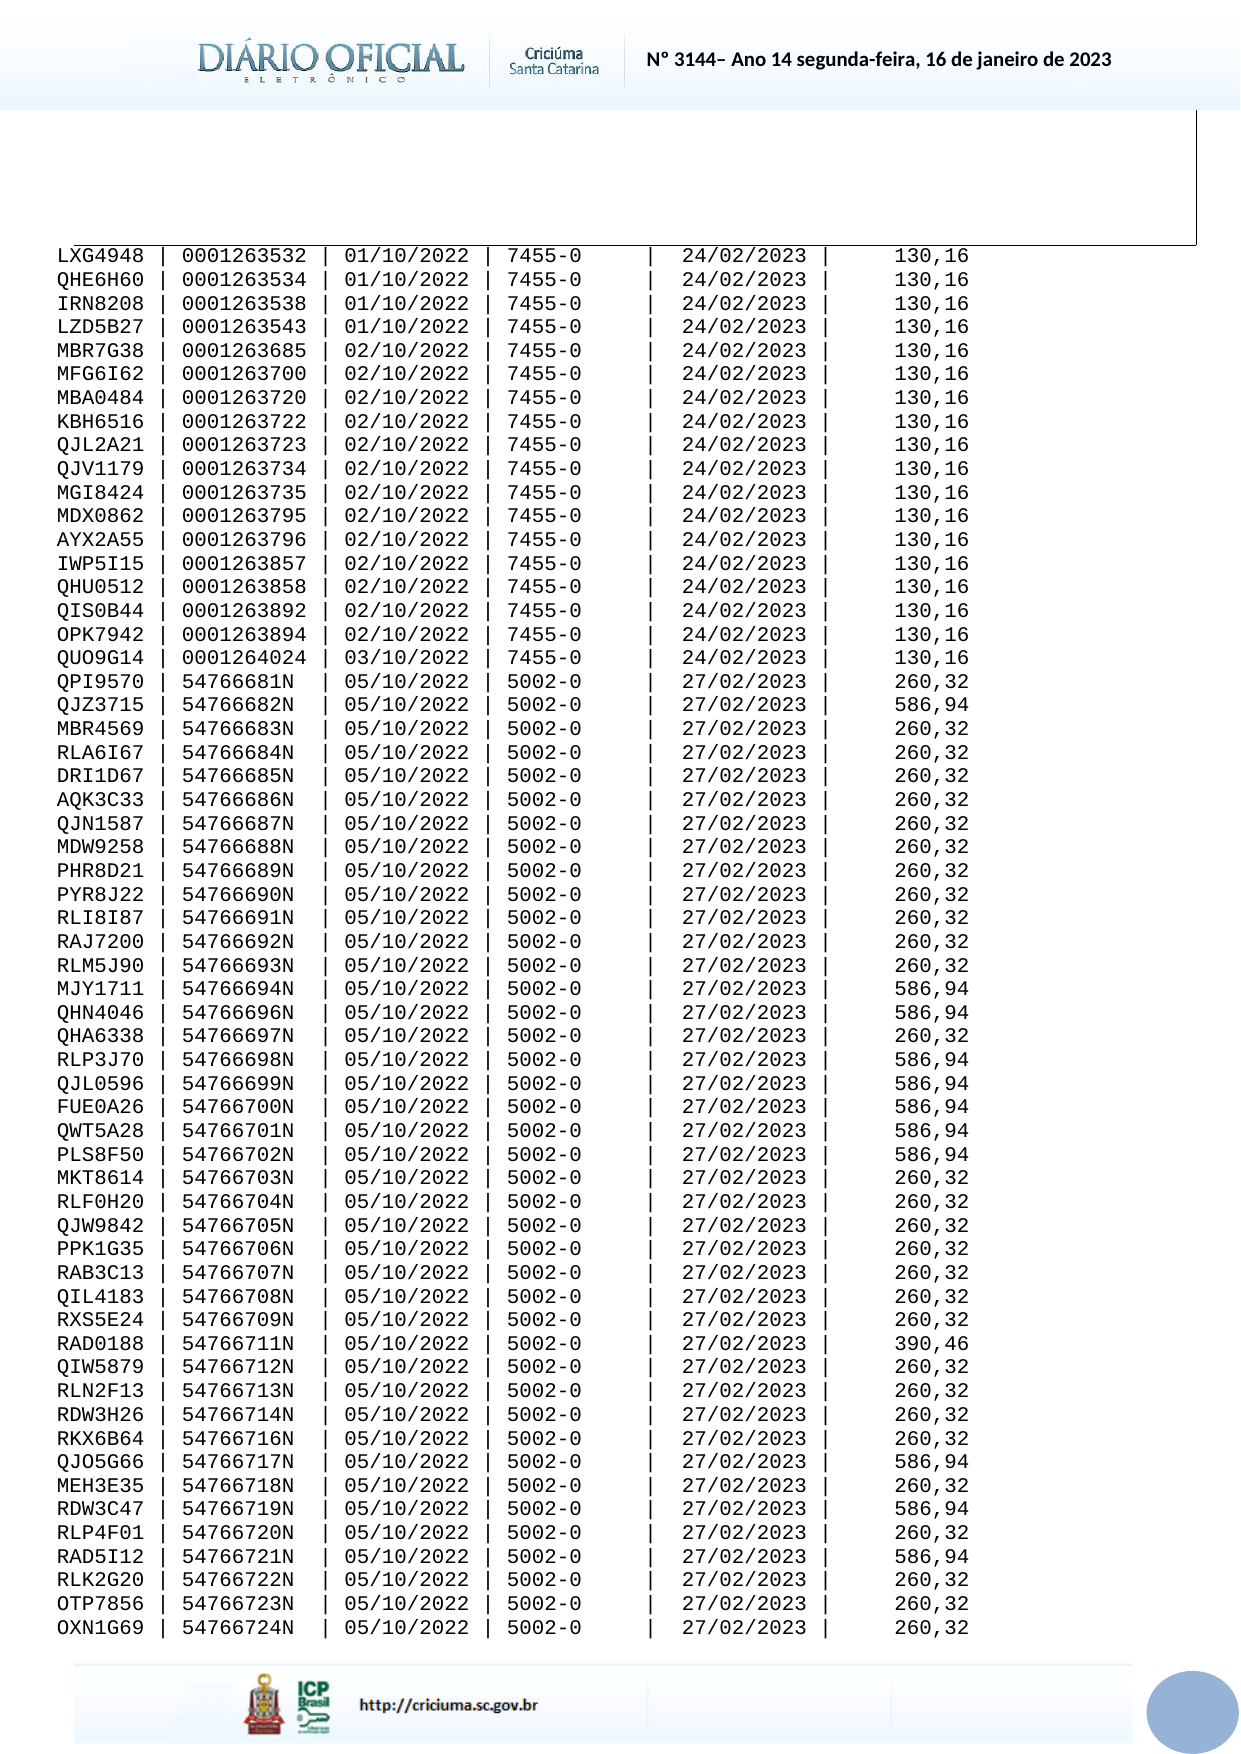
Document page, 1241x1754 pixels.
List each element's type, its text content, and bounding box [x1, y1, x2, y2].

text RAB3C13 | 54766707N | 05/10/2022 | 5002-0 | 27/02/2023 | 260,32 [44, 1262, 1196, 1286]
text QIS0B44 | 0001263892 | 02/10/2022 | 7455-0 | 24/02/2023 | 130,16 [44, 600, 1196, 623]
text QJO5G66 | 54766717N | 05/10/2022 | 5002-0 | 27/02/2023 | 586,94 [44, 1451, 1196, 1475]
text RLP4F01 | 54766720N | 05/10/2022 | 5002-0 | 27/02/2023 | 260,32 [44, 1522, 1196, 1546]
text PHR8D21 | 54766689N | 05/10/2022 | 5002-0 | 27/02/2023 | 260,32 [44, 860, 1196, 884]
text KBH6516 | 0001263722 | 02/10/2022 | 7455-0 | 24/02/2023 | 130,16 [44, 411, 1196, 434]
text IWP5I15 | 0001263857 | 02/10/2022 | 7455-0 | 24/02/2023 | 130,16 [44, 553, 1196, 576]
text DRI1D67 | 54766685N | 05/10/2022 | 5002-0 | 27/02/2023 | 260,32 [44, 765, 1196, 789]
text AYX2A55 | 0001263796 | 02/10/2022 | 7455-0 | 24/02/2023 | 130,16 [44, 529, 1196, 553]
text RAJ7200 | 54766692N | 05/10/2022 | 5002-0 | 27/02/2023 | 260,32 [44, 931, 1196, 954]
text QJW9842 | 54766705N | 05/10/2022 | 5002-0 | 27/02/2023 | 260,32 [44, 1215, 1196, 1238]
text MDW9258 | 54766688N | 05/10/2022 | 5002-0 | 27/02/2023 | 260,32 [44, 836, 1196, 860]
text QIL4183 | 54766708N | 05/10/2022 | 5002-0 | 27/02/2023 | 260,32 [44, 1286, 1196, 1309]
text QHA6338 | 54766697N | 05/10/2022 | 5002-0 | 27/02/2023 | 260,32 [44, 1026, 1196, 1049]
text RLK2G20 | 54766722N | 05/10/2022 | 5002-0 | 27/02/2023 | 260,32 [44, 1569, 1196, 1593]
text MJY1711 | 54766694N | 05/10/2022 | 5002-0 | 27/02/2023 | 586,94 [44, 978, 1196, 1002]
text OPK7942 | 0001263894 | 02/10/2022 | 7455-0 | 24/02/2023 | 130,16 [44, 623, 1196, 647]
text RAD5I12 | 54766721N | 05/10/2022 | 5002-0 | 27/02/2023 | 586,94 [44, 1546, 1196, 1569]
text OXN1G69 | 54766724N | 05/10/2022 | 5002-0 | 27/02/2023 | 260,32 [44, 1617, 1196, 1640]
text RLP3J70 | 54766698N | 05/10/2022 | 5002-0 | 27/02/2023 | 586,94 [44, 1049, 1196, 1073]
text MBR4569 | 54766683N | 05/10/2022 | 5002-0 | 27/02/2023 | 260,32 [44, 718, 1196, 742]
text IRN8208 | 0001263538 | 01/10/2022 | 7455-0 | 24/02/2023 | 130,16 [44, 292, 1196, 316]
text LZD5B27 | 0001263543 | 01/10/2022 | 7455-0 | 24/02/2023 | 130,16 [44, 316, 1196, 340]
text AQK3C33 | 54766686N | 05/10/2022 | 5002-0 | 27/02/2023 | 260,32 [44, 789, 1196, 813]
text RLI8I87 | 54766691N | 05/10/2022 | 5002-0 | 27/02/2023 | 260,32 [44, 907, 1196, 931]
text QHN4046 | 54766696N | 05/10/2022 | 5002-0 | 27/02/2023 | 586,94 [44, 1002, 1196, 1026]
text FUE0A26 | 54766700N | 05/10/2022 | 5002-0 | 27/02/2023 | 586,94 [44, 1096, 1196, 1120]
text RAD0188 | 54766711N | 05/10/2022 | 5002-0 | 27/02/2023 | 390,46 [44, 1333, 1196, 1357]
text MDX0862 | 0001263795 | 02/10/2022 | 7455-0 | 24/02/2023 | 130,16 [44, 505, 1196, 529]
text MEH3E35 | 54766718N | 05/10/2022 | 5002-0 | 27/02/2023 | 260,32 [44, 1475, 1196, 1498]
text QWT5A28 | 54766701N | 05/10/2022 | 5002-0 | 27/02/2023 | 586,94 [44, 1120, 1196, 1144]
text PLS8F50 | 54766702N | 05/10/2022 | 5002-0 | 27/02/2023 | 586,94 [44, 1144, 1196, 1167]
text RDW3H26 | 54766714N | 05/10/2022 | 5002-0 | 27/02/2023 | 260,32 [44, 1404, 1196, 1427]
text QJL2A21 | 0001263723 | 02/10/2022 | 7455-0 | 24/02/2023 | 130,16 [44, 434, 1196, 458]
text RLA6I67 | 54766684N | 05/10/2022 | 5002-0 | 27/02/2023 | 260,32 [44, 742, 1196, 765]
text QJN1587 | 54766687N | 05/10/2022 | 5002-0 | 27/02/2023 | 260,32 [44, 813, 1196, 836]
text PYR8J22 | 54766690N | 05/10/2022 | 5002-0 | 27/02/2023 | 260,32 [44, 884, 1196, 907]
text QPI9570 | 54766681N | 05/10/2022 | 5002-0 | 27/02/2023 | 260,32 [44, 671, 1196, 694]
text MBA0484 | 0001263720 | 02/10/2022 | 7455-0 | 24/02/2023 | 130,16 [44, 387, 1196, 411]
text RLN2F13 | 54766713N | 05/10/2022 | 5002-0 | 27/02/2023 | 260,32 [44, 1380, 1196, 1404]
text MGI8424 | 0001263735 | 02/10/2022 | 7455-0 | 24/02/2023 | 130,16 [44, 482, 1196, 505]
text RLM5J90 | 54766693N | 05/10/2022 | 5002-0 | 27/02/2023 | 260,32 [44, 954, 1196, 978]
text QHU0512 | 0001263858 | 02/10/2022 | 7455-0 | 24/02/2023 | 130,16 [44, 576, 1196, 600]
text OTP7856 | 54766723N | 05/10/2022 | 5002-0 | 27/02/2023 | 260,32 [44, 1593, 1196, 1617]
text QJV1179 | 0001263734 | 02/10/2022 | 7455-0 | 24/02/2023 | 130,16 [44, 458, 1196, 482]
text MBR7G38 | 0001263685 | 02/10/2022 | 7455-0 | 24/02/2023 | 130,16 [44, 340, 1196, 363]
text QHE6H60 | 0001263534 | 01/10/2022 | 7455-0 | 24/02/2023 | 130,16 [44, 269, 1196, 292]
text RDW3C47 | 54766719N | 05/10/2022 | 5002-0 | 27/02/2023 | 586,94 [44, 1498, 1196, 1522]
text QUO9G14 | 0001264024 | 03/10/2022 | 7455-0 | 24/02/2023 | 130,16 [44, 647, 1196, 671]
text MKT8614 | 54766703N | 05/10/2022 | 5002-0 | 27/02/2023 | 260,32 [44, 1167, 1196, 1191]
text RLF0H20 | 54766704N | 05/10/2022 | 5002-0 | 27/02/2023 | 260,32 [44, 1191, 1196, 1215]
text QJL0596 | 54766699N | 05/10/2022 | 5002-0 | 27/02/2023 | 586,94 [44, 1073, 1196, 1096]
text RXS5E24 | 54766709N | 05/10/2022 | 5002-0 | 27/02/2023 | 260,32 [44, 1309, 1196, 1333]
text QJZ3715 | 54766682N | 05/10/2022 | 5002-0 | 27/02/2023 | 586,94 [44, 694, 1196, 718]
text QIW5879 | 54766712N | 05/10/2022 | 5002-0 | 27/02/2023 | 260,32 [44, 1357, 1196, 1380]
text RKX6B64 | 54766716N | 05/10/2022 | 5002-0 | 27/02/2023 | 260,32 [44, 1427, 1196, 1451]
text LXG4948 | 0001263532 | 01/10/2022 | 7455-0 | 24/02/2023 | 130,16 [44, 245, 1196, 269]
text MFG6I62 | 0001263700 | 02/10/2022 | 7455-0 | 24/02/2023 | 130,16 [44, 363, 1196, 387]
text PPK1G35 | 54766706N | 05/10/2022 | 5002-0 | 27/02/2023 | 260,32 [44, 1238, 1196, 1262]
